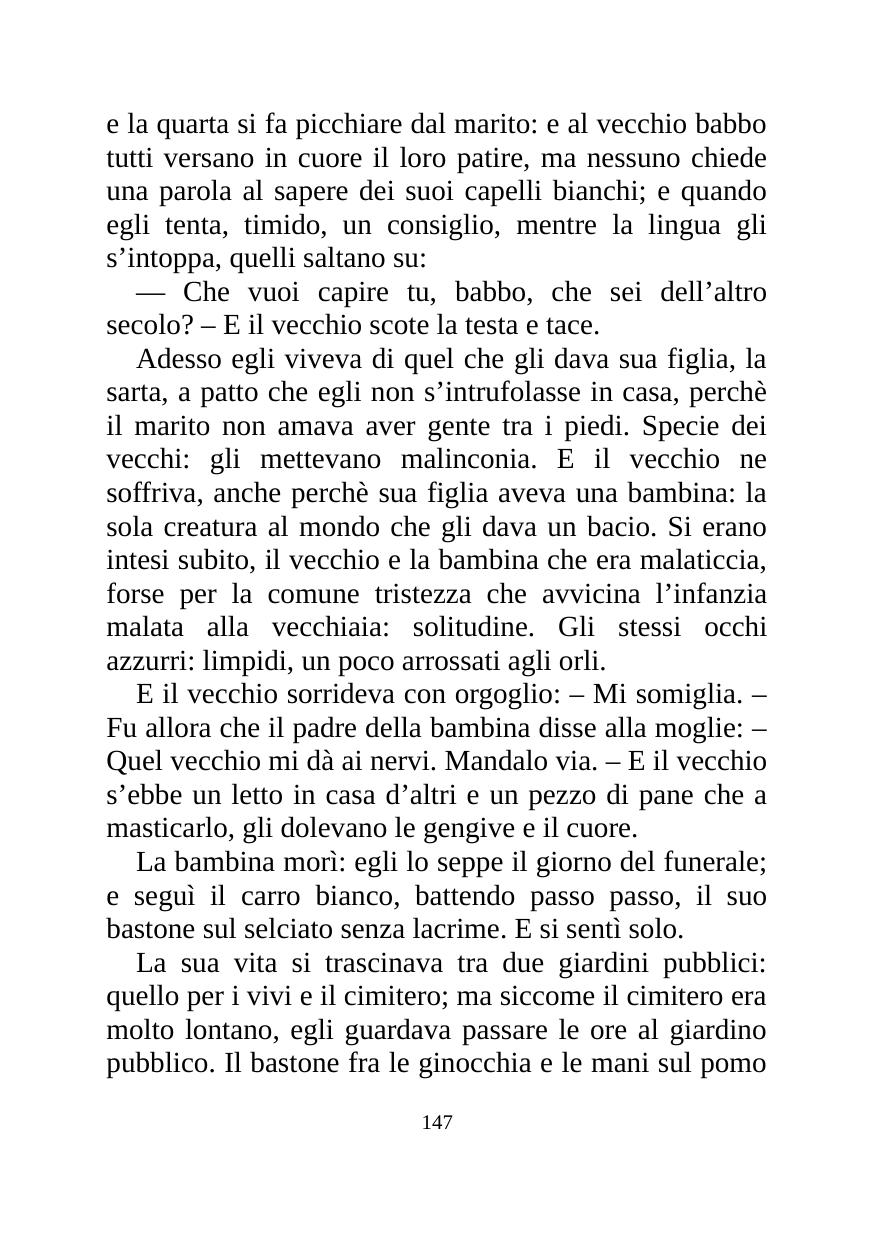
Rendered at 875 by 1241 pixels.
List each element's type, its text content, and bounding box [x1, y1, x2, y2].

text La sua vita si trascinava tra due giardini pubblici: quello per i vivi e il cimitero; ma siccome il cimitero era molto lontano, egli guardava passare le ore al giardino pubblico. Il bastone fra le ginocchia e le mani sul pomo [106, 945, 768, 1079]
text Adesso egli viveva di quel che gli dava sua figlia, la sarta, a patto che egli non s’intrufolasse in casa, perchè il marito non amava aver gente tra i piedi. Specie dei vecchi: gli mettevano malinconia. E il vecchio ne soffriva, anche perchè sua figlia aveva una bambina: la sola creatura al mondo che gli dava un bacio. Si erano intesi subito, il vecchio e la bambina che era malaticcia, forse per la comune tristezza che avvicina l’infanzia malata alla vecchiaia: solitudine. Gli stessi occhi azzurri: limpidi, un poco arrossati agli orli. [106, 341, 768, 676]
text La bambina morì: egli lo seppe il giorno del funerale; e seguì il carro bianco, battendo passo passo, il suo bastone sul selciato senza lacrime. E si sentì solo. [106, 844, 768, 945]
text e la quarta si fa picchiare dal marito: e al vecchio babbo tutti versano in cuore il loro patire, ma nessuno chiede una parola al sapere dei suoi capelli bianchi; e quando egli tenta, timido, un consiglio, mentre la lingua gli s’intoppa, quelli saltano su: [106, 106, 768, 274]
text — Che vuoi capire tu, babbo, che sei dell’altro secolo? – E il vecchio scote la testa e tace. [106, 274, 768, 341]
text E il vecchio sorrideva con orgoglio: – Mi somiglia. – Fu allora che il padre della bambina disse alla moglie: – Quel vecchio mi dà ai nervi. Mandalo via. – E il vecchio s’ebbe un letto in casa d’altri e un pezzo di pane che a masticarlo, gli dolevano le gengive e il cuore. [106, 676, 768, 844]
